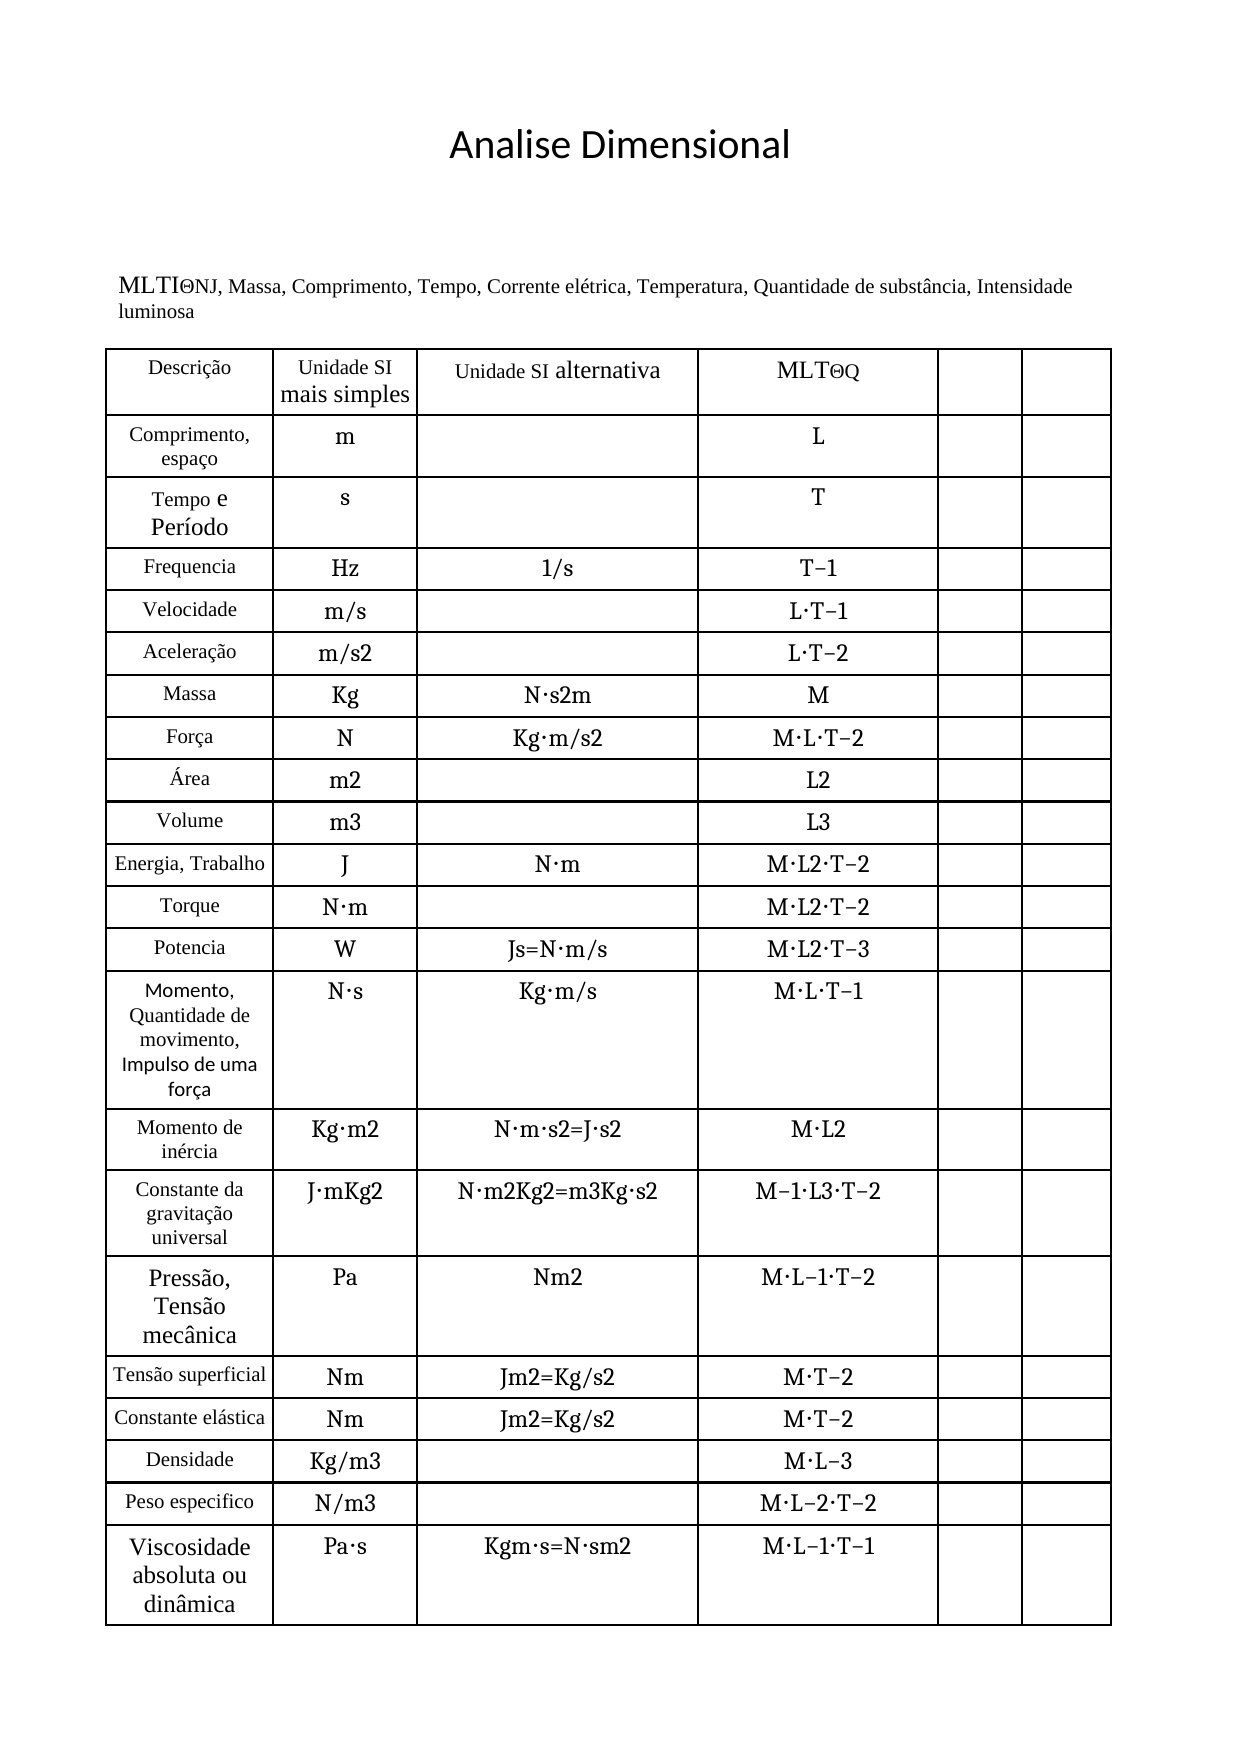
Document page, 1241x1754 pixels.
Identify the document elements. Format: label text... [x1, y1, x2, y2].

table_cell J [274, 845, 416, 885]
table_cell [1023, 1257, 1110, 1354]
table_cell [1023, 845, 1110, 885]
table_cell [939, 972, 1021, 1107]
table_cell Jm2=Kg/s2 [418, 1399, 697, 1439]
table_cell Nm2 [418, 1257, 697, 1354]
table_cell Kg⋅m/s2 [418, 718, 697, 758]
table_cell [1023, 1484, 1110, 1524]
table_cell Potencia [107, 929, 272, 969]
table_cell Torque [107, 887, 272, 927]
table_cell m2 [274, 760, 416, 800]
table_cell Tempo e Período [107, 478, 272, 547]
table_cell Constante elástica [107, 1399, 272, 1439]
table_header [1023, 350, 1110, 414]
table_cell [1023, 760, 1110, 800]
table_cell [1023, 718, 1110, 758]
table_header Unidade SI mais simples [274, 350, 416, 414]
table_cell [1023, 478, 1110, 547]
text MLTIΘNJ, Massa, Comprimento, Tempo, Corrente elétrica, Temperatura, Quantidade de substância, Intensidade luminosa [118, 271, 1122, 323]
table_cell Força [107, 718, 272, 758]
table_cell [1023, 676, 1110, 716]
table_cell J⋅mKg2 [274, 1171, 416, 1255]
table_cell Kgm⋅s=N⋅sm2 [418, 1526, 697, 1623]
table_cell Massa [107, 676, 272, 716]
table_cell M⋅L−1⋅T−2 [699, 1257, 937, 1354]
table_cell M⋅L2 [699, 1110, 937, 1169]
table_cell N [274, 718, 416, 758]
table_cell M⋅L2⋅T−3 [699, 929, 937, 969]
table_cell M⋅L−1⋅T−1 [699, 1526, 937, 1623]
table_cell Kg [274, 676, 416, 716]
table_cell [939, 478, 1021, 547]
table_cell L⋅T−2 [699, 633, 937, 673]
table_cell m/s2 [274, 633, 416, 673]
table_cell [1023, 549, 1110, 589]
table_cell Viscosidade absoluta ou dinâmica [107, 1526, 272, 1623]
table_cell Velocidade [107, 591, 272, 631]
table_cell [418, 1441, 697, 1481]
table_cell Constante da gravitação universal [107, 1171, 272, 1255]
table_cell s [274, 478, 416, 547]
table_cell [939, 416, 1021, 476]
table_cell M⋅L−2⋅T−2 [699, 1484, 937, 1524]
table_cell [418, 416, 697, 476]
table_cell [939, 1526, 1021, 1623]
table_cell N⋅m2Kg2=m3Kg⋅s2 [418, 1171, 697, 1255]
table_cell [1023, 1110, 1110, 1169]
table_cell L3 [699, 803, 937, 843]
table_header MLTΘQ [699, 350, 937, 414]
table_cell M⋅L2⋅T−2 [699, 887, 937, 927]
table_cell [418, 760, 697, 800]
table_cell M⋅T−2 [699, 1357, 937, 1397]
table_cell N⋅s [274, 972, 416, 1107]
table_cell [418, 633, 697, 673]
table_cell Jm2=Kg/s2 [418, 1357, 697, 1397]
table_cell 1/s [418, 549, 697, 589]
table_header Descrição [107, 350, 272, 414]
table_cell Peso especifico [107, 1484, 272, 1524]
table_cell Densidade [107, 1441, 272, 1481]
table_cell M−1⋅L3⋅T−2 [699, 1171, 937, 1255]
table_cell M⋅L⋅T−2 [699, 718, 937, 758]
table_cell [939, 1441, 1021, 1481]
table_cell M⋅T−2 [699, 1399, 937, 1439]
table_cell [939, 1399, 1021, 1439]
table_cell Pressão, Tensão mecânica [107, 1257, 272, 1354]
table_cell W [274, 929, 416, 969]
table_cell [418, 591, 697, 631]
table_cell N⋅m [274, 887, 416, 927]
table_cell [939, 929, 1021, 969]
table_cell [939, 1171, 1021, 1255]
table_cell [939, 760, 1021, 800]
table_cell m/s [274, 591, 416, 631]
text Analise Dimensional [118, 118, 1122, 169]
table_cell N⋅m⋅s2=J⋅s2 [418, 1110, 697, 1169]
table_header Unidade SI alternativa [418, 350, 697, 414]
table_cell N⋅s2m [418, 676, 697, 716]
table_cell Energia, Trabalho [107, 845, 272, 885]
table_cell m3 [274, 803, 416, 843]
table_cell N⋅m [418, 845, 697, 885]
table_cell Volume [107, 803, 272, 843]
table_cell [939, 591, 1021, 631]
table_cell Nm [274, 1399, 416, 1439]
table_cell Frequencia [107, 549, 272, 589]
table_cell M⋅L−3 [699, 1441, 937, 1481]
table_cell Aceleração [107, 633, 272, 673]
table_cell T−1 [699, 549, 937, 589]
table_cell N/m3 [274, 1484, 416, 1524]
table_cell [1023, 1357, 1110, 1397]
table_cell [939, 676, 1021, 716]
table_cell L2 [699, 760, 937, 800]
table_cell [939, 1257, 1021, 1354]
table_cell [939, 1357, 1021, 1397]
table_cell [418, 1484, 697, 1524]
table_cell [1023, 972, 1110, 1107]
table_cell m [274, 416, 416, 476]
table_cell Kg⋅m/s [418, 972, 697, 1107]
table_cell [1023, 1526, 1110, 1623]
table_header [939, 350, 1021, 414]
table_cell Kg⋅m2 [274, 1110, 416, 1169]
table_cell Hz [274, 549, 416, 589]
table_cell L⋅T−1 [699, 591, 937, 631]
table_cell [1023, 887, 1110, 927]
table_cell Kg/m3 [274, 1441, 416, 1481]
table_cell [1023, 803, 1110, 843]
table_cell T [699, 478, 937, 547]
table_cell [418, 803, 697, 843]
table_cell Nm [274, 1357, 416, 1397]
table_cell [1023, 929, 1110, 969]
table_cell Tensão superficial [107, 1357, 272, 1397]
table_cell Js=N⋅m/s [418, 929, 697, 969]
table_cell M⋅L2⋅T−2 [699, 845, 937, 885]
table_cell Pa⋅s [274, 1526, 416, 1623]
table_cell [939, 803, 1021, 843]
table_cell [939, 845, 1021, 885]
table_cell M⋅L⋅T−1 [699, 972, 937, 1107]
table_cell M [699, 676, 937, 716]
table_cell [1023, 1171, 1110, 1255]
table_cell [939, 1110, 1021, 1169]
table_cell [418, 887, 697, 927]
table_cell [939, 887, 1021, 927]
table_cell [939, 549, 1021, 589]
table_cell [418, 478, 697, 547]
table_cell [939, 633, 1021, 673]
table_cell [1023, 1441, 1110, 1481]
table_cell [939, 1484, 1021, 1524]
table_cell L [699, 416, 937, 476]
table_cell Área [107, 760, 272, 800]
table_cell Comprimento, espaço [107, 416, 272, 476]
table_cell [1023, 1399, 1110, 1439]
table_cell [939, 718, 1021, 758]
table_cell [1023, 416, 1110, 476]
table_cell Momento de inércia [107, 1110, 272, 1169]
table_cell Pa [274, 1257, 416, 1354]
table_cell [1023, 633, 1110, 673]
table_cell Momento, Quantidade de movimento, Impulso de uma força [107, 972, 272, 1107]
table_cell [1023, 591, 1110, 631]
